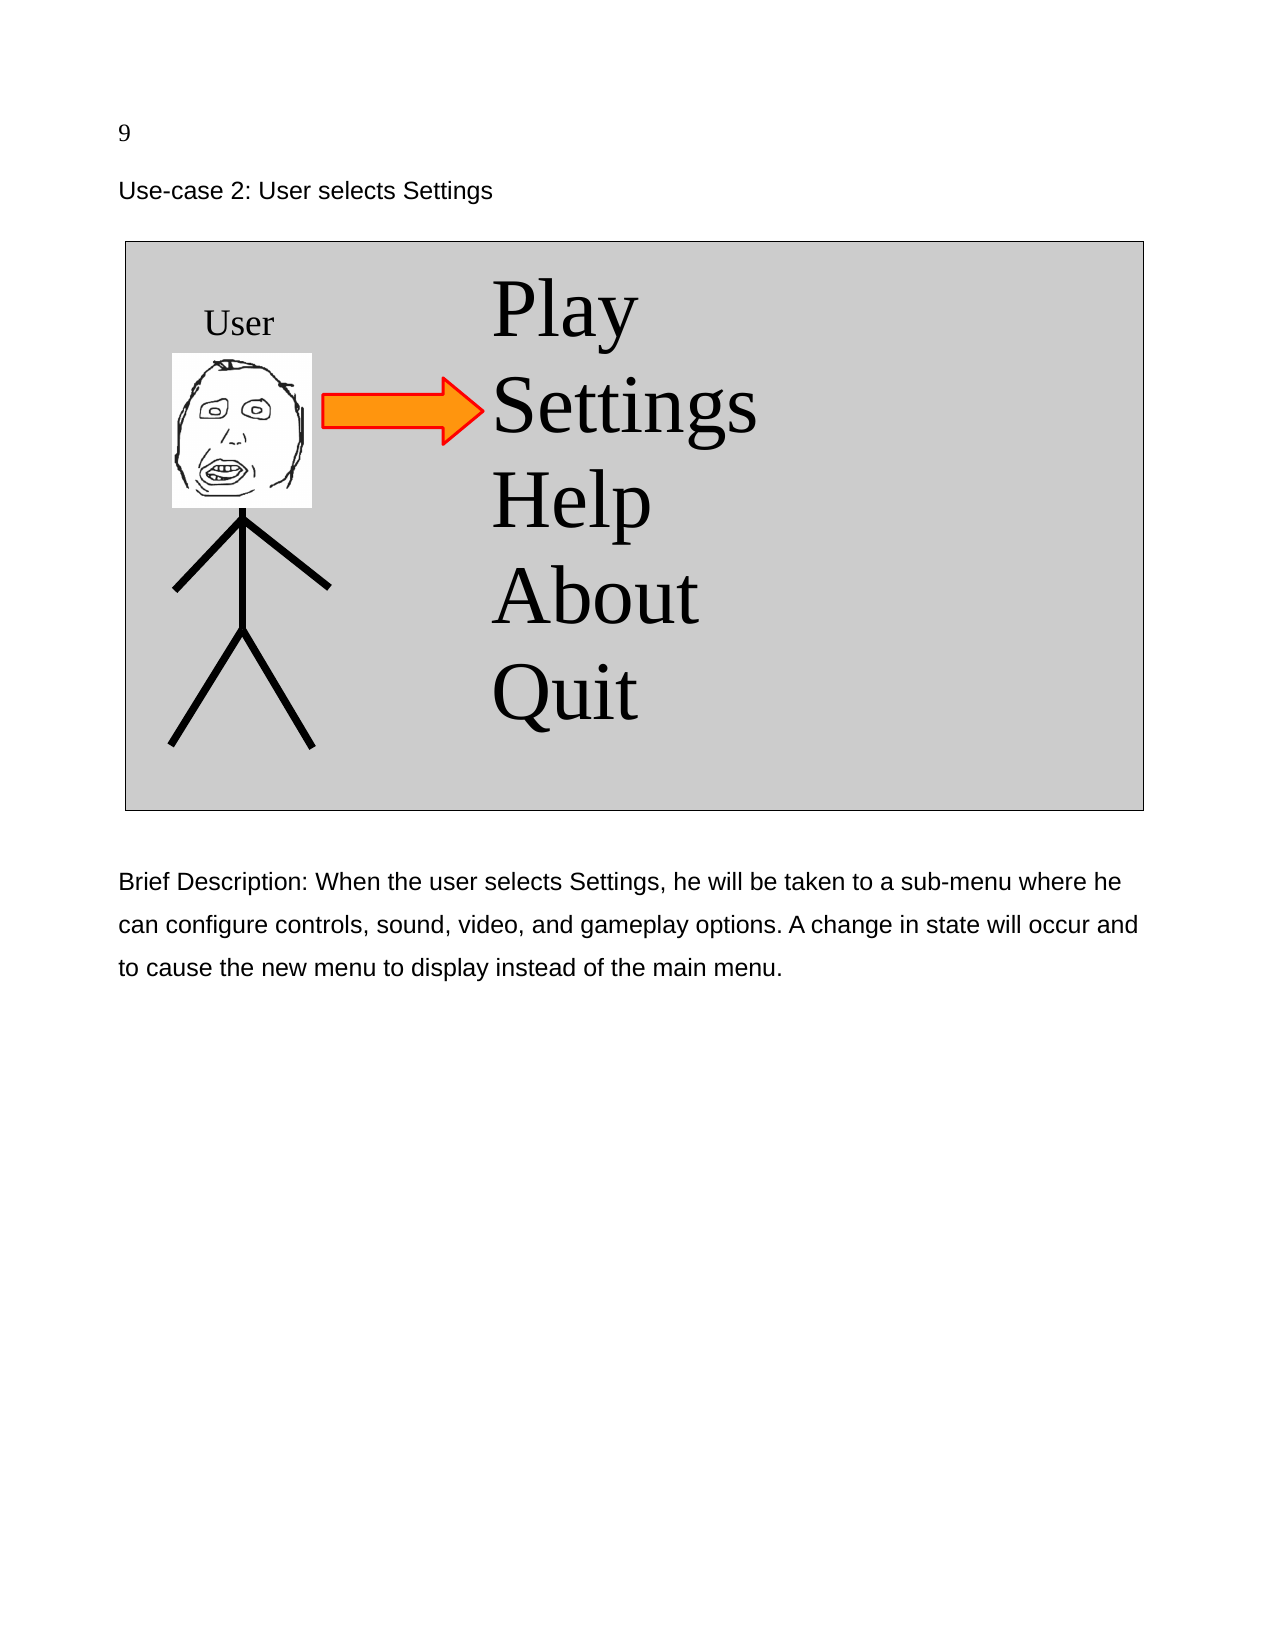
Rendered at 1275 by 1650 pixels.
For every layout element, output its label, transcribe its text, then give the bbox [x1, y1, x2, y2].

picture [172, 353, 312, 508]
text Brief Description: When the user selects Settings, he will be taken to a sub-menu where he can configure controls, sound, video, and gameplay options. A change in state will occur and to cause the new menu to display instead of the main menu. [118, 867, 1157, 982]
text Use-case 2: User selects Settings [118, 176, 1157, 205]
